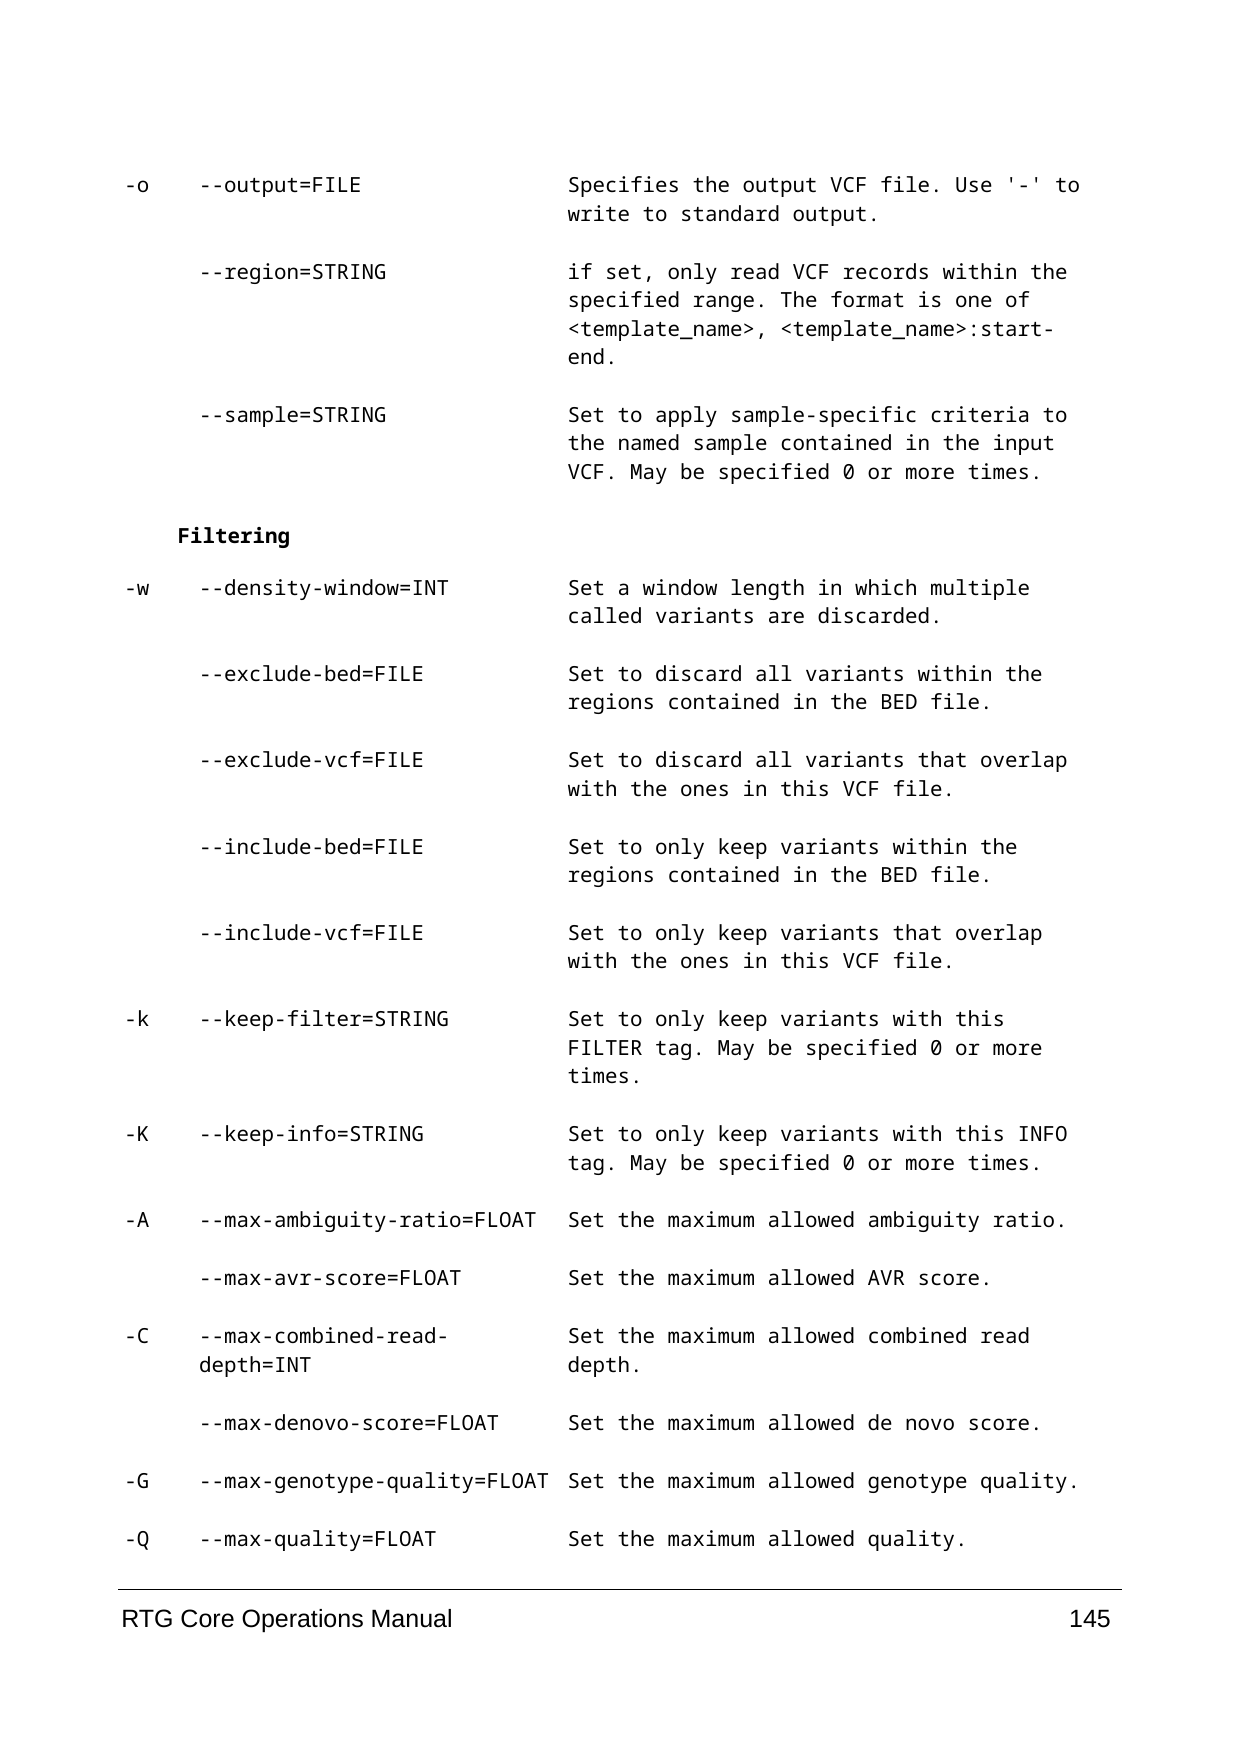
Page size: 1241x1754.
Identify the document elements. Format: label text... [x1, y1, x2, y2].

table_header --density-window=INT [193, 561, 561, 647]
table_cell [118, 820, 193, 906]
table_cell -o [118, 159, 193, 245]
table_cell -C [118, 1310, 193, 1396]
table_cell if set, only read VCF records within the specified range. The format is one of <template_name>, <template_name>:start-end. [561, 245, 1093, 388]
table_cell --include-vcf=FILE [193, 906, 561, 993]
table_cell --max-combined-read-depth=INT [193, 1310, 561, 1396]
table_cell Set the maximum allowed quality. [561, 1512, 1093, 1552]
table_cell --max-quality=FLOAT [193, 1512, 561, 1552]
text Filtering [177, 521, 1122, 549]
table_cell [118, 906, 193, 993]
table_cell [118, 245, 193, 388]
table_cell --keep-filter=STRING [193, 993, 561, 1107]
table_cell --region=STRING [193, 245, 561, 388]
table_cell [118, 734, 193, 820]
table_cell -G [118, 1454, 193, 1512]
table_cell -Q [118, 1512, 193, 1552]
table_cell --max-avr-score=FLOAT [193, 1252, 561, 1310]
table_cell Set the maximum allowed combined read depth. [561, 1310, 1093, 1396]
table_cell -K [118, 1108, 193, 1194]
table_cell --exclude-vcf=FILE [193, 734, 561, 820]
table_cell -k [118, 993, 193, 1107]
table_cell Set to discard all variants within the regions contained in the BED file. [561, 647, 1093, 734]
table_cell Set to discard all variants that overlap with the ones in this VCF file. [561, 734, 1093, 820]
table_cell Set the maximum allowed de novo score. [561, 1396, 1093, 1454]
table_cell Set the maximum allowed ambiguity ratio. [561, 1194, 1093, 1252]
table_cell [118, 388, 193, 503]
table_cell Set the maximum allowed AVR score. [561, 1252, 1093, 1310]
table_cell [118, 647, 193, 734]
table_header Set a window length in which multiple called variants are discarded. [561, 561, 1093, 647]
table_cell --output=FILE [193, 159, 561, 245]
table_cell [118, 1252, 193, 1310]
table_cell -A [118, 1194, 193, 1252]
table_cell Set to only keep variants that overlap with the ones in this VCF file. [561, 906, 1093, 993]
table_cell --max-genotype-quality=FLOAT [193, 1454, 561, 1512]
table_cell --sample=STRING [193, 388, 561, 503]
table_cell [118, 1396, 193, 1454]
table_cell --keep-info=STRING [193, 1108, 561, 1194]
table_cell Set to only keep variants with this FILTER tag. May be specified 0 or more times. [561, 993, 1093, 1107]
table_cell Set to only keep variants with this INFO tag. May be specified 0 or more times. [561, 1108, 1093, 1194]
table_header -w [118, 561, 193, 647]
table_cell Set to apply sample-specific criteria to the named sample contained in the input VCF. May be specified 0 or more times. [561, 388, 1093, 503]
table_cell Set the maximum allowed genotype quality. [561, 1454, 1093, 1512]
table_cell Set to only keep variants within the regions contained in the BED file. [561, 820, 1093, 906]
table_cell --max-denovo-score=FLOAT [193, 1396, 561, 1454]
table_cell --max-ambiguity-ratio=FLOAT [193, 1194, 561, 1252]
table_cell --include-bed=FILE [193, 820, 561, 906]
table_cell Specifies the output VCF file. Use '-' to write to standard output. [561, 159, 1093, 245]
table_cell --exclude-bed=FILE [193, 647, 561, 734]
